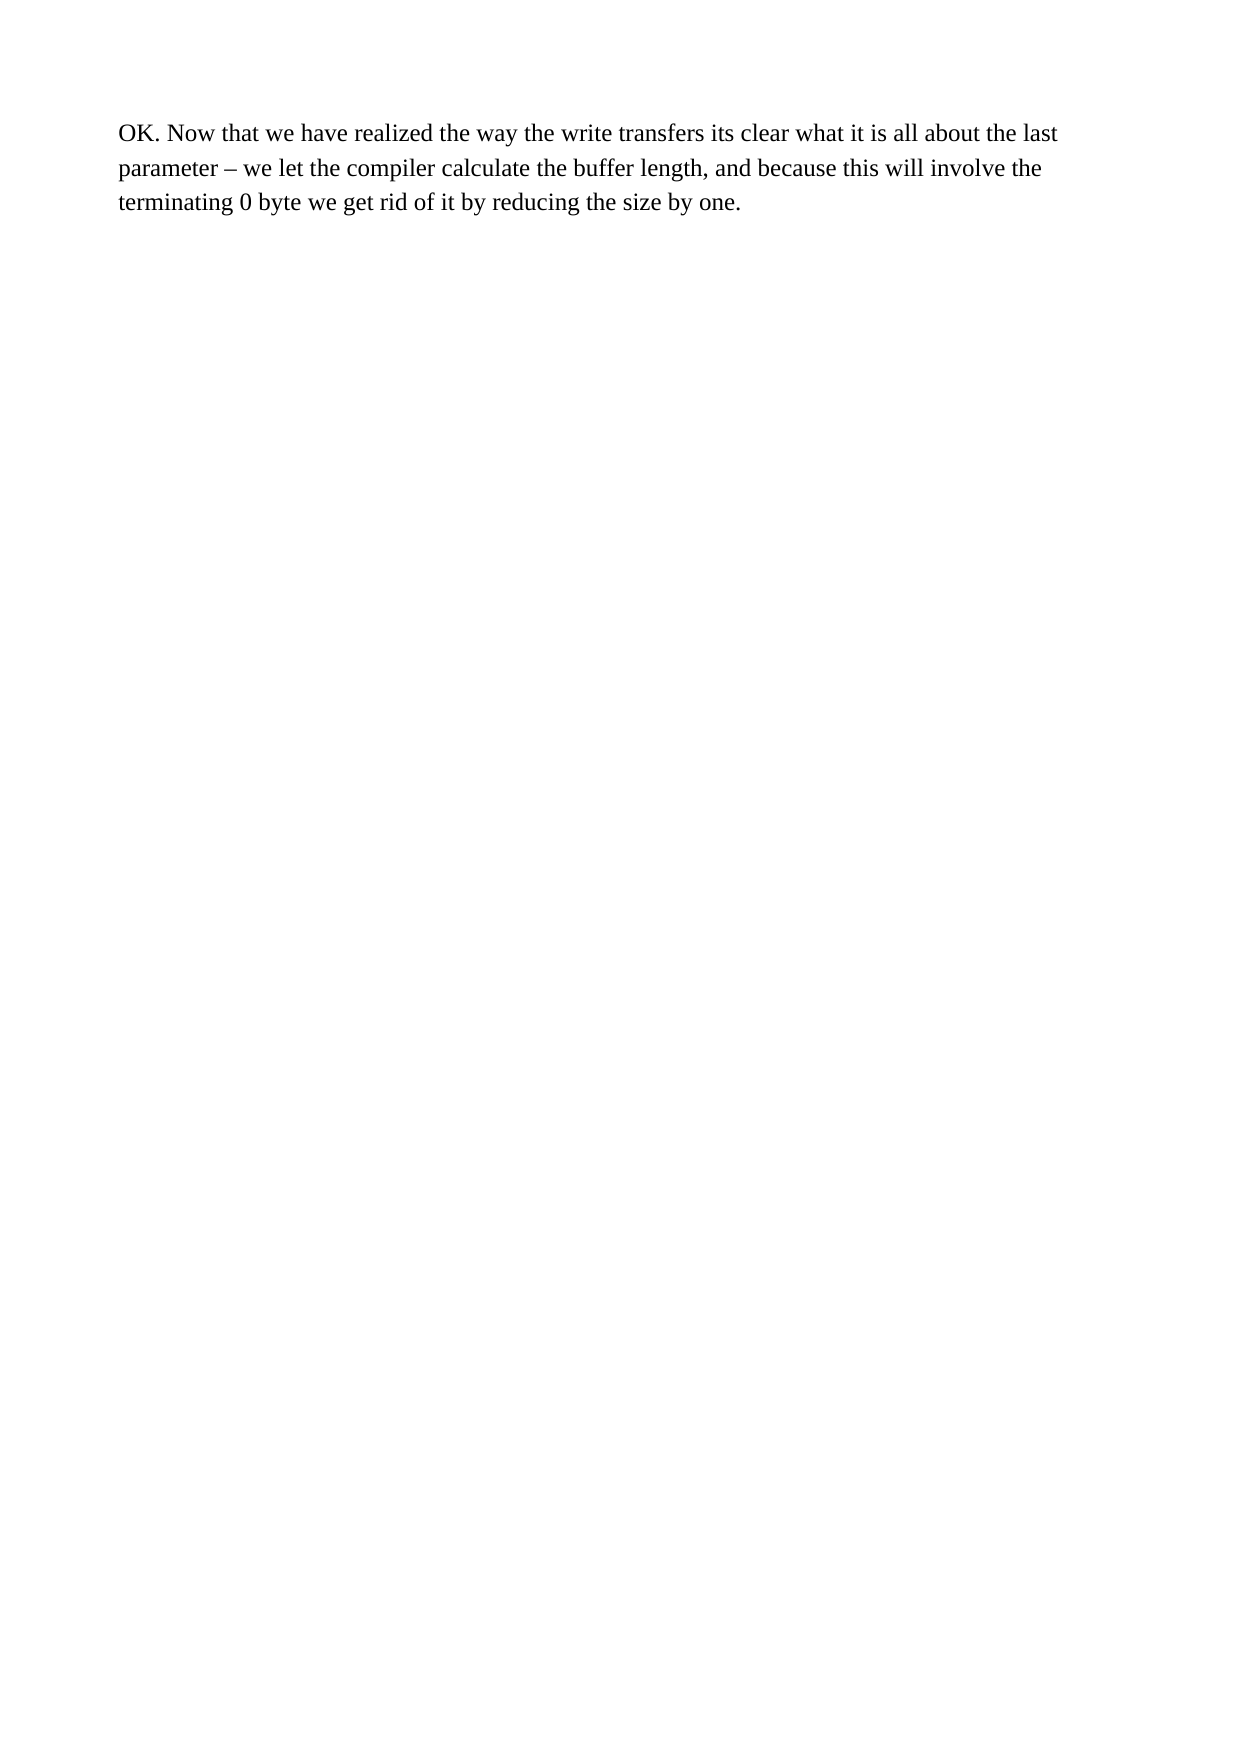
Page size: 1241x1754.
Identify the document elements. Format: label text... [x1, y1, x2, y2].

text OK. Now that we have realized the way the write transfers its clear what it is all about the last parameter – we let the compiler calculate the buffer length, and because this will involve the terminating 0 byte we get rid of it by reducing the size by one. [118, 118, 1122, 216]
